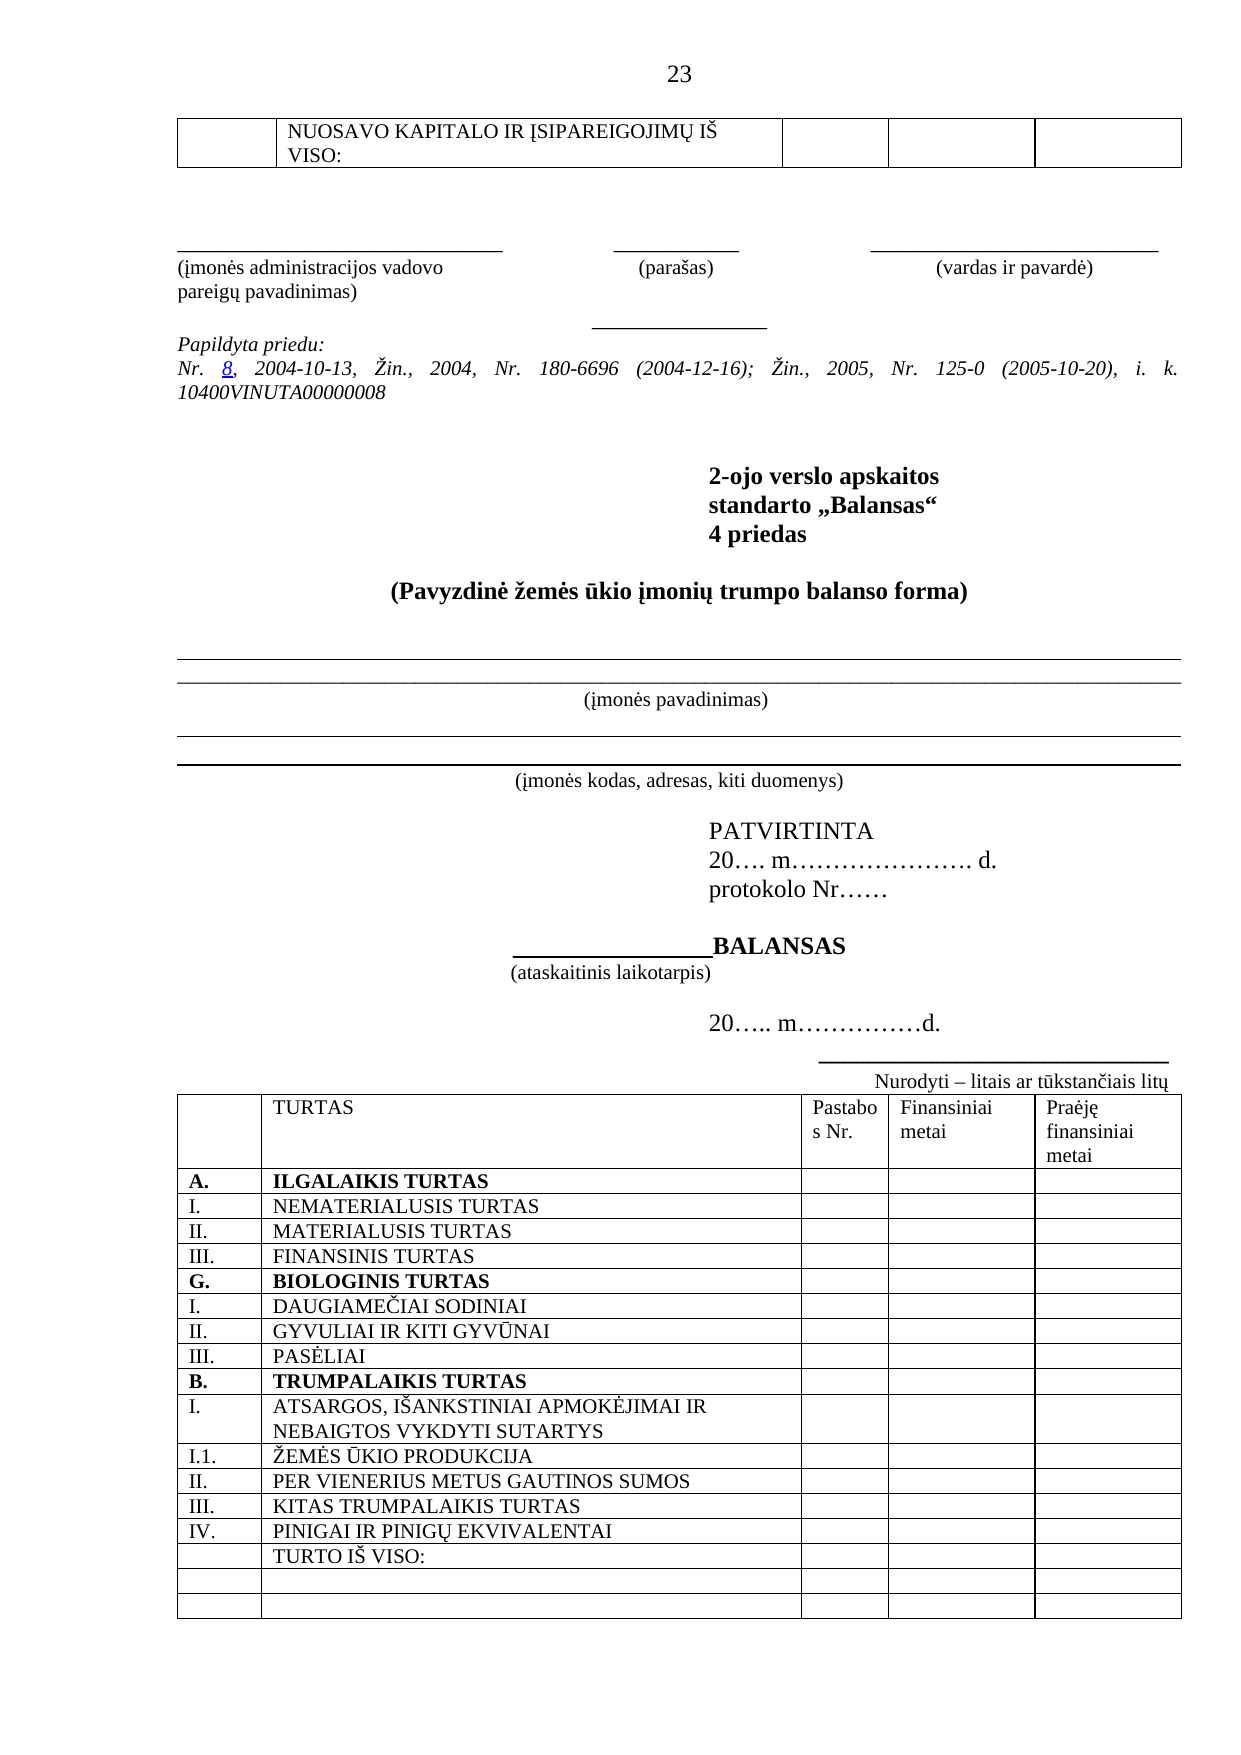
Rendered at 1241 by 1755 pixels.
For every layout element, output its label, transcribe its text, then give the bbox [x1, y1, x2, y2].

table_cell [178, 119, 276, 167]
text Papildyta priedu: [177, 331, 1181, 356]
table_cell [1036, 1244, 1181, 1268]
table_cell [783, 119, 888, 167]
table_cell II. [178, 1319, 261, 1343]
table_cell [802, 1194, 888, 1218]
table_header Finansiniai metai [889, 1095, 1034, 1167]
text (įmonės pavadinimas) [177, 686, 1181, 711]
table_cell [889, 1395, 1034, 1443]
table_cell III. [178, 1344, 261, 1368]
table_cell [1036, 1469, 1181, 1493]
table_cell TURTO IŠ VISO: [262, 1544, 801, 1568]
table_header Praėję finansiniai metai [1036, 1095, 1181, 1167]
text Nurodyti – litais ar tūkstančiais litų [177, 1066, 1181, 1094]
table_cell [889, 1469, 1034, 1493]
table_cell PINIGAI IR PINIGŲ EKVIVALENTAI [262, 1519, 801, 1543]
text (įmonės kodas, adresas, kiti duomenys) [177, 768, 1181, 792]
table_cell [802, 1544, 888, 1568]
text PATVIRTINTA [177, 816, 1181, 845]
table_cell [802, 1269, 888, 1293]
table_cell [1036, 1344, 1181, 1368]
table_cell DAUGIAMEČIAI SODINIAI [262, 1294, 801, 1318]
table_cell [802, 1294, 888, 1318]
text ______________ [177, 303, 1181, 331]
text ________________BALANSAS [177, 931, 1181, 960]
text 4 priedas [177, 519, 1181, 547]
table_cell [802, 1319, 888, 1343]
table_cell [889, 1544, 1034, 1568]
table_cell [1036, 1319, 1181, 1343]
table_header [178, 1095, 261, 1167]
table_cell [1036, 1219, 1181, 1243]
text (Pavyzdinė žemės ūkio įmonių trumpo balanso forma) [177, 576, 1181, 605]
table_cell PER VIENERIUS METUS GAUTINOS SUMOS [262, 1469, 801, 1493]
table_cell [1036, 1269, 1181, 1293]
table_cell [802, 1169, 888, 1193]
table_cell I. [178, 1395, 261, 1443]
table_cell [802, 1494, 888, 1518]
table_cell [262, 1569, 801, 1593]
table_cell [1036, 1494, 1181, 1518]
table_cell [889, 1494, 1034, 1518]
table_cell [262, 1594, 801, 1618]
text 20…. m…………………. d. [177, 845, 1181, 874]
table_cell [889, 1594, 1034, 1618]
table_cell A. [178, 1169, 261, 1193]
table_cell II. [178, 1219, 261, 1243]
table_cell II. [178, 1469, 261, 1493]
table_cell [1036, 1544, 1181, 1568]
table_cell [889, 1194, 1034, 1218]
table_cell ATSARGOS, IŠANKSTINIAI APMOKĖJIMAI IR NEBAIGTOS VYKDYTI SUTARTYS [262, 1395, 801, 1443]
table_cell [1036, 1395, 1181, 1443]
table_cell [1036, 1569, 1181, 1593]
table_cell [889, 1169, 1034, 1193]
text protokolo Nr…… [177, 874, 1181, 902]
table_cell [1036, 1369, 1181, 1393]
table_cell ILGALAIKIS TURTAS [262, 1169, 801, 1193]
table_cell [802, 1594, 888, 1618]
table_cell [802, 1395, 888, 1443]
table_cell [889, 1244, 1034, 1268]
table_cell [178, 1569, 261, 1593]
table_cell [802, 1219, 888, 1243]
table_header TURTAS [262, 1095, 801, 1167]
text 2-ojo verslo apskaitos [177, 461, 1181, 490]
table_cell [889, 1369, 1034, 1393]
table_header Pastabos Nr. [802, 1095, 888, 1167]
table_cell [1036, 1194, 1181, 1218]
table_cell [889, 119, 1034, 167]
table_cell I. [178, 1294, 261, 1318]
table_cell [1036, 1444, 1181, 1468]
table_cell [178, 1544, 261, 1568]
table_cell MATERIALUSIS TURTAS [262, 1219, 801, 1243]
table_cell I.1. [178, 1444, 261, 1468]
table_cell [1036, 1519, 1181, 1543]
table_cell [802, 1569, 888, 1593]
table_cell [889, 1269, 1034, 1293]
table_cell [178, 1594, 261, 1618]
table_cell NUOSAVO KAPITALO IR ĮSIPAREIGOJIMŲ IŠ VISO: [277, 119, 782, 167]
table_cell [889, 1569, 1034, 1593]
table_cell TRUMPALAIKIS TURTAS [262, 1369, 801, 1393]
text pareigų pavadinimas) [177, 279, 1181, 303]
text (įmonės administracijos vadovo (parašas) (vardas ir pavardė) [177, 254, 1181, 279]
table_cell [1036, 1294, 1181, 1318]
table_cell III. [178, 1244, 261, 1268]
text __________________________ __________ _______________________ [177, 226, 1181, 254]
table_cell [1036, 1169, 1181, 1193]
table_cell NEMATERIALUSIS TURTAS [262, 1194, 801, 1218]
table_cell I. [178, 1194, 261, 1218]
table_cell IV. [178, 1519, 261, 1543]
text standarto „Balansas“ [177, 490, 1181, 519]
table_cell [889, 1519, 1034, 1543]
table_cell B. [178, 1369, 261, 1393]
table_cell [802, 1444, 888, 1468]
table_cell [802, 1519, 888, 1543]
text ____________________________ [162, 1037, 1181, 1066]
table_cell [889, 1294, 1034, 1318]
table_cell III. [178, 1494, 261, 1518]
table_cell [802, 1469, 888, 1493]
table_cell ŽEMĖS ŪKIO PRODUKCIJA [262, 1444, 801, 1468]
table_cell PASĖLIAI [262, 1344, 801, 1368]
table_cell [802, 1244, 888, 1268]
table_cell [889, 1344, 1034, 1368]
table_cell [889, 1444, 1034, 1468]
table_cell [802, 1344, 888, 1368]
table_cell [1036, 1594, 1181, 1618]
table_cell [1036, 119, 1181, 167]
table_cell BIOLOGINIS TURTAS [262, 1269, 801, 1293]
text 20….. m……………d. [177, 1008, 1181, 1037]
table_cell [802, 1369, 888, 1393]
table_cell G. [178, 1269, 261, 1293]
text Nr. 8, 2004-10-13, Žin., 2004, Nr. 180-6696 (2004-12-16); Žin., 2005, Nr. 125-0 (2005-10-20), i. k. 10400VINUTA00000008 [177, 356, 1181, 404]
text (ataskaitinis laikotarpis) [177, 960, 1181, 984]
table_cell KITAS TRUMPALAIKIS TURTAS [262, 1494, 801, 1518]
table_cell FINANSINIS TURTAS [262, 1244, 801, 1268]
table_cell GYVULIAI IR KITI GYVŪNAI [262, 1319, 801, 1343]
table_cell [889, 1219, 1034, 1243]
table_cell [889, 1319, 1034, 1343]
